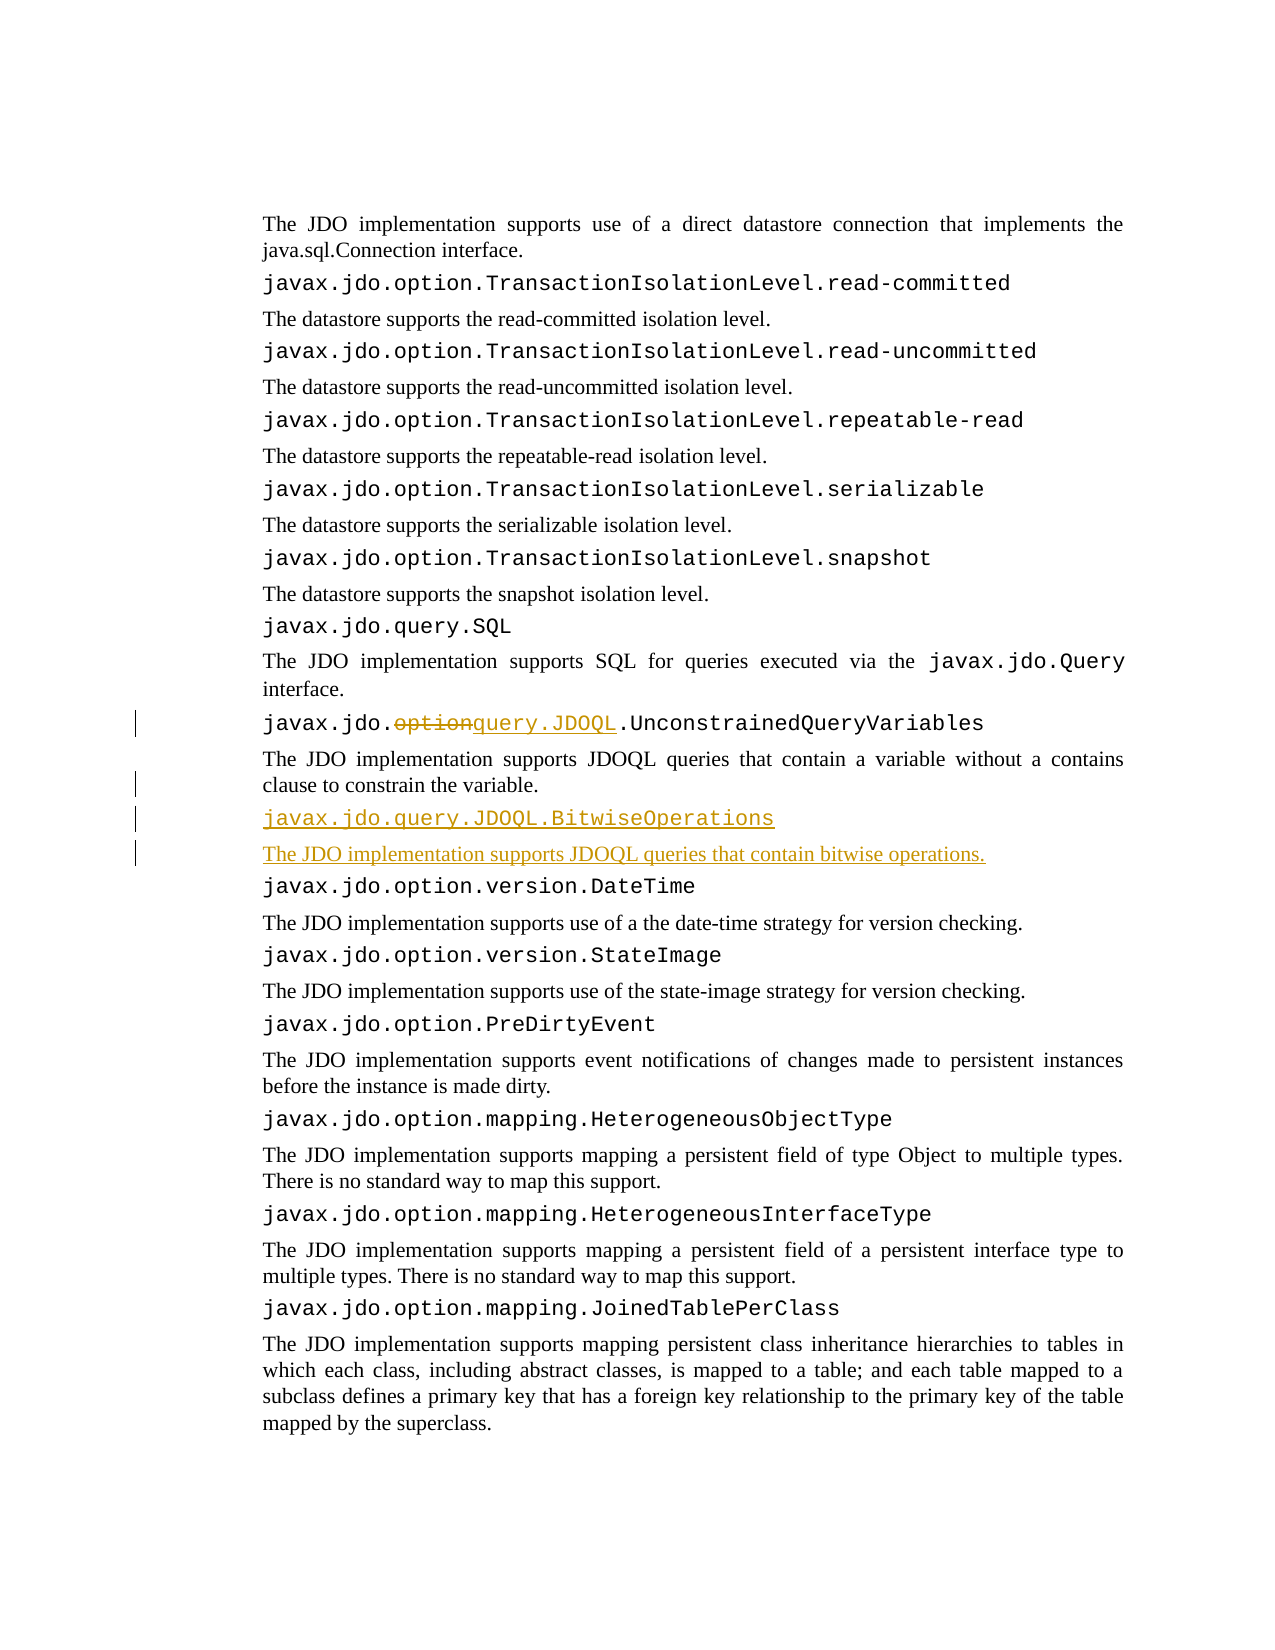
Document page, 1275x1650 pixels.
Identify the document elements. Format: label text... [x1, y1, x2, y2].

text The datastore supports the serializable isolation level. [262, 511, 1125, 537]
text javax.jdo.option.TransactionIsolationLevel.snapshot [262, 545, 1125, 571]
text The JDO implementation supports JDOQL queries that contain a variable without a contains clause to constrain the variable. [262, 745, 1125, 797]
text javax.jdo.query.JDOQL.UnconstrainedQueryVariables] [262, 710, 1125, 737]
text javax.jdo.option.mapping.JoinedTablePerClass [262, 1296, 1125, 1322]
text The datastore supports the repeatable-read isolation level. [262, 442, 1125, 468]
text The JDO implementation supports mapping a persistent field of a persistent interface type to multiple types. There is no standard way to map this support. [262, 1236, 1125, 1288]
text The JDO implementation supports use of a direct datastore connection that implements the java.sql.Connection interface. [262, 210, 1125, 262]
text javax.jdo.option.PreDirtyEvent [262, 1012, 1125, 1038]
text The JDO implementation supports event notifications of changes made to persistent instances before the instance is made dirty. [262, 1046, 1125, 1098]
text The JDO implementation supports mapping persistent class inheritance hierarchies to tables in which each class, including abstract classes, is mapped to a table; and each table mapped to a subclass defines a primary key that has a foreign key relationship to the primary key of the table mapped by the superclass. [262, 1331, 1125, 1435]
text The JDO implementation supports mapping a persistent field of type Object to multiple types. There is no standard way to map this support. [262, 1141, 1125, 1193]
text javax.jdo.option.mapping.HeterogeneousInterfaceType [262, 1201, 1125, 1227]
text javax.jdo.option.TransactionIsolationLevel.read-uncommitted [262, 339, 1125, 365]
text javax.jdo.option.version.DateTime [262, 874, 1125, 900]
text The JDO implementation supports use of a the date-time strategy for version checking. [262, 909, 1125, 935]
text The datastore supports the read-uncommitted isolation level. [262, 373, 1125, 399]
text The datastore supports the read-committed isolation level. [262, 305, 1125, 331]
text javax.jdo.option.mapping.HeterogeneousObjectType [262, 1107, 1125, 1133]
text javax.jdo.option.version.StateImage [262, 943, 1125, 969]
text The JDO implementation supports use of the state-image strategy for version checking. [262, 977, 1125, 1003]
text javax.jdo.option.TransactionIsolationLevel.serializable [262, 477, 1125, 503]
text javax.jdo.option.TransactionIsolationLevel.read-committed [262, 270, 1125, 296]
text javax.jdo.option.TransactionIsolationLevel.repeatable-read [262, 408, 1125, 434]
text The JDO implementation supports SQL for queries executed via the javax.jdo.Query interface. [262, 648, 1125, 702]
text javax.jdo.query.JDOQL.BitwiseOperations [262, 806, 1125, 832]
text javax.jdo.query.SQL [262, 614, 1125, 640]
text The JDO implementation supports JDOQL queries that contain bitwise operations. [262, 840, 1125, 866]
text The datastore supports the snapshot isolation level. [262, 580, 1125, 606]
